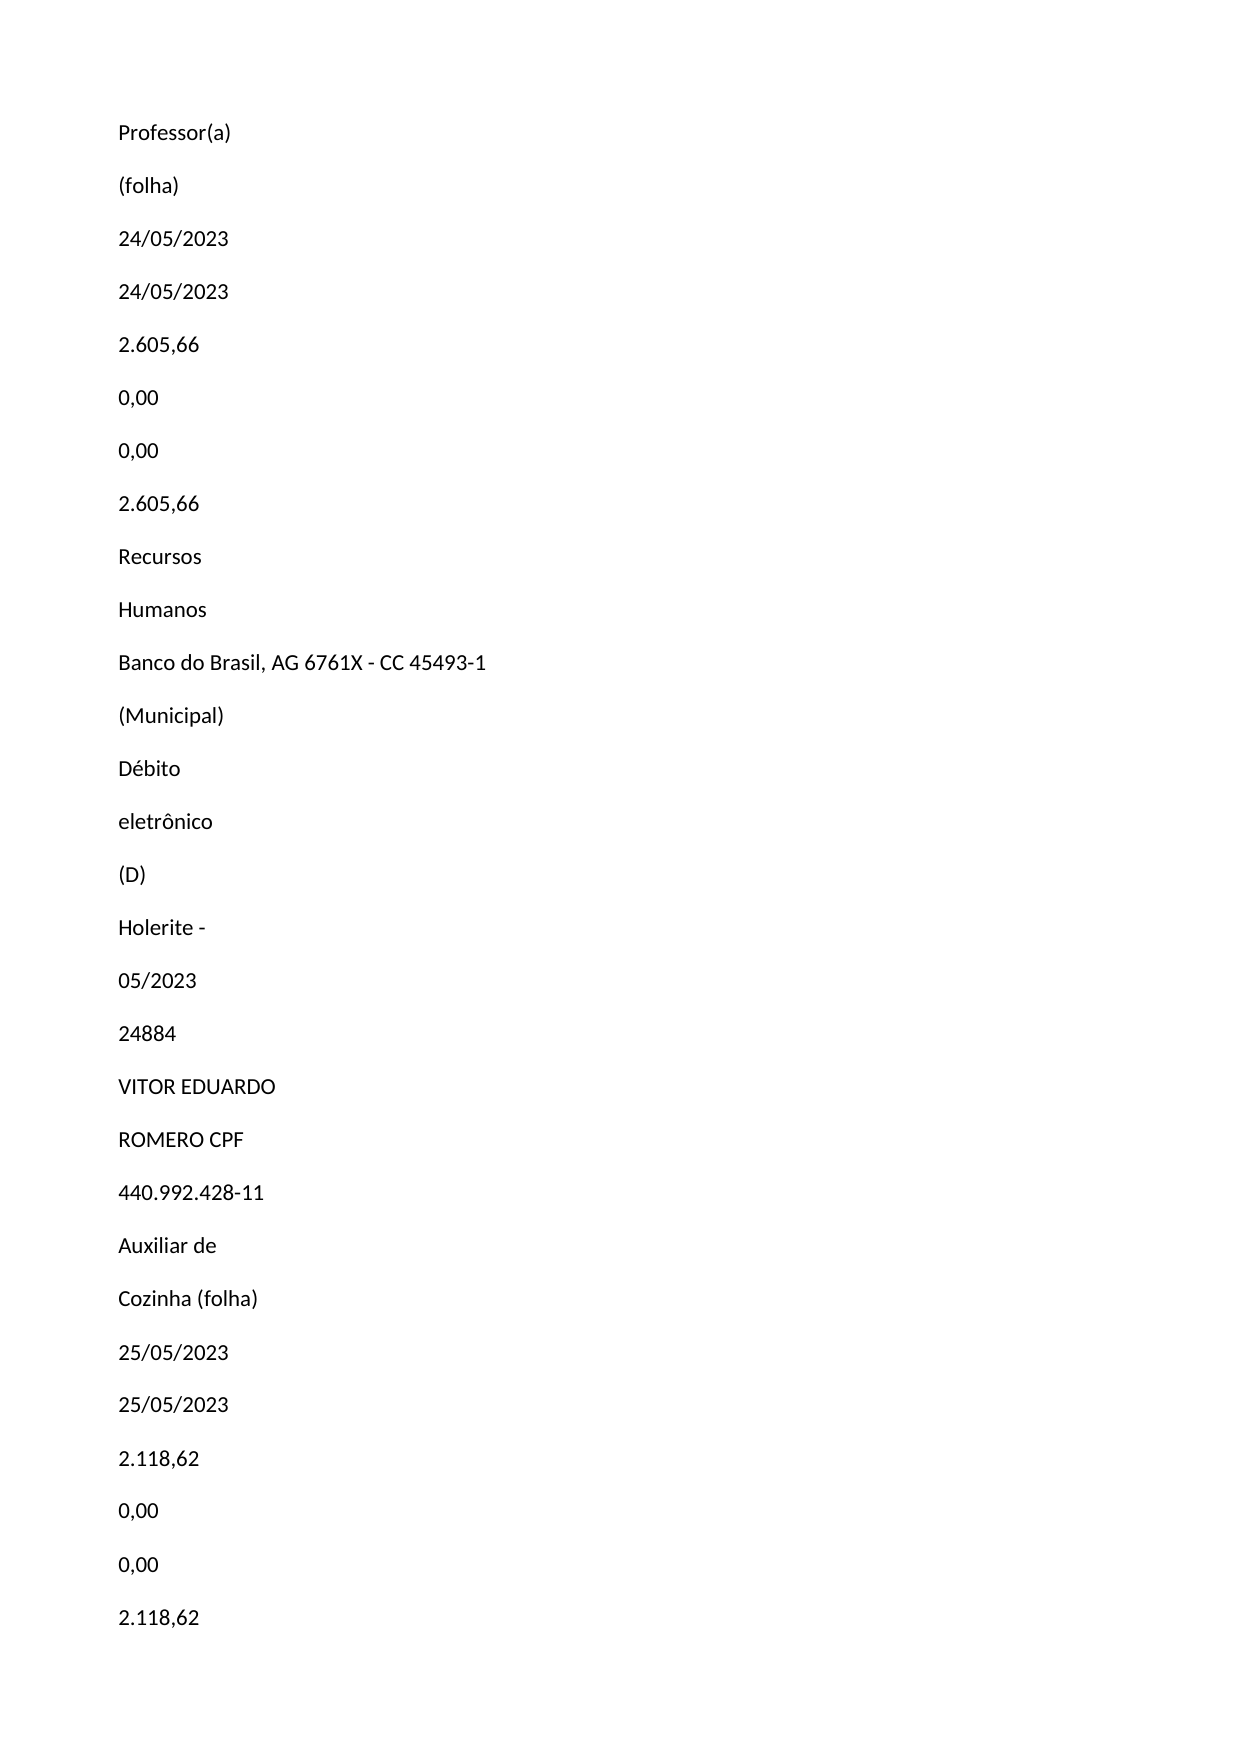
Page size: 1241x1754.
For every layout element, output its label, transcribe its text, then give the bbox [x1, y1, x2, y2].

text 25/05/2023 [118, 1338, 1122, 1366]
text Professor(a) [118, 118, 1122, 146]
text 25/05/2023 [118, 1391, 1122, 1419]
text Holerite - [118, 913, 1122, 941]
text Auxiliar de [118, 1232, 1122, 1259]
text 0,00 [118, 436, 1122, 464]
text (Municipal) [118, 701, 1122, 729]
text Recursos [118, 542, 1122, 570]
text 2.605,66 [118, 489, 1122, 517]
text 0,00 [118, 1550, 1122, 1578]
text 24/05/2023 [118, 224, 1122, 252]
text Humanos [118, 595, 1122, 623]
text ROMERO CPF [118, 1126, 1122, 1153]
text Débito [118, 754, 1122, 782]
text eletrônico [118, 807, 1122, 835]
text (D) [118, 860, 1122, 888]
text 24/05/2023 [118, 277, 1122, 305]
text Banco do Brasil, AG 6761X - CC 45493-1 [118, 648, 1122, 676]
text 0,00 [118, 383, 1122, 411]
text 24884 [118, 1019, 1122, 1047]
text 05/2023 [118, 966, 1122, 994]
text 0,00 [118, 1497, 1122, 1525]
text 2.118,62 [118, 1603, 1122, 1631]
text 2.605,66 [118, 330, 1122, 358]
text VITOR EDUARDO [118, 1072, 1122, 1101]
text 2.118,62 [118, 1444, 1122, 1472]
text Cozinha (folha) [118, 1284, 1122, 1313]
text (folha) [118, 171, 1122, 199]
text 440.992.428-11 [118, 1178, 1122, 1207]
